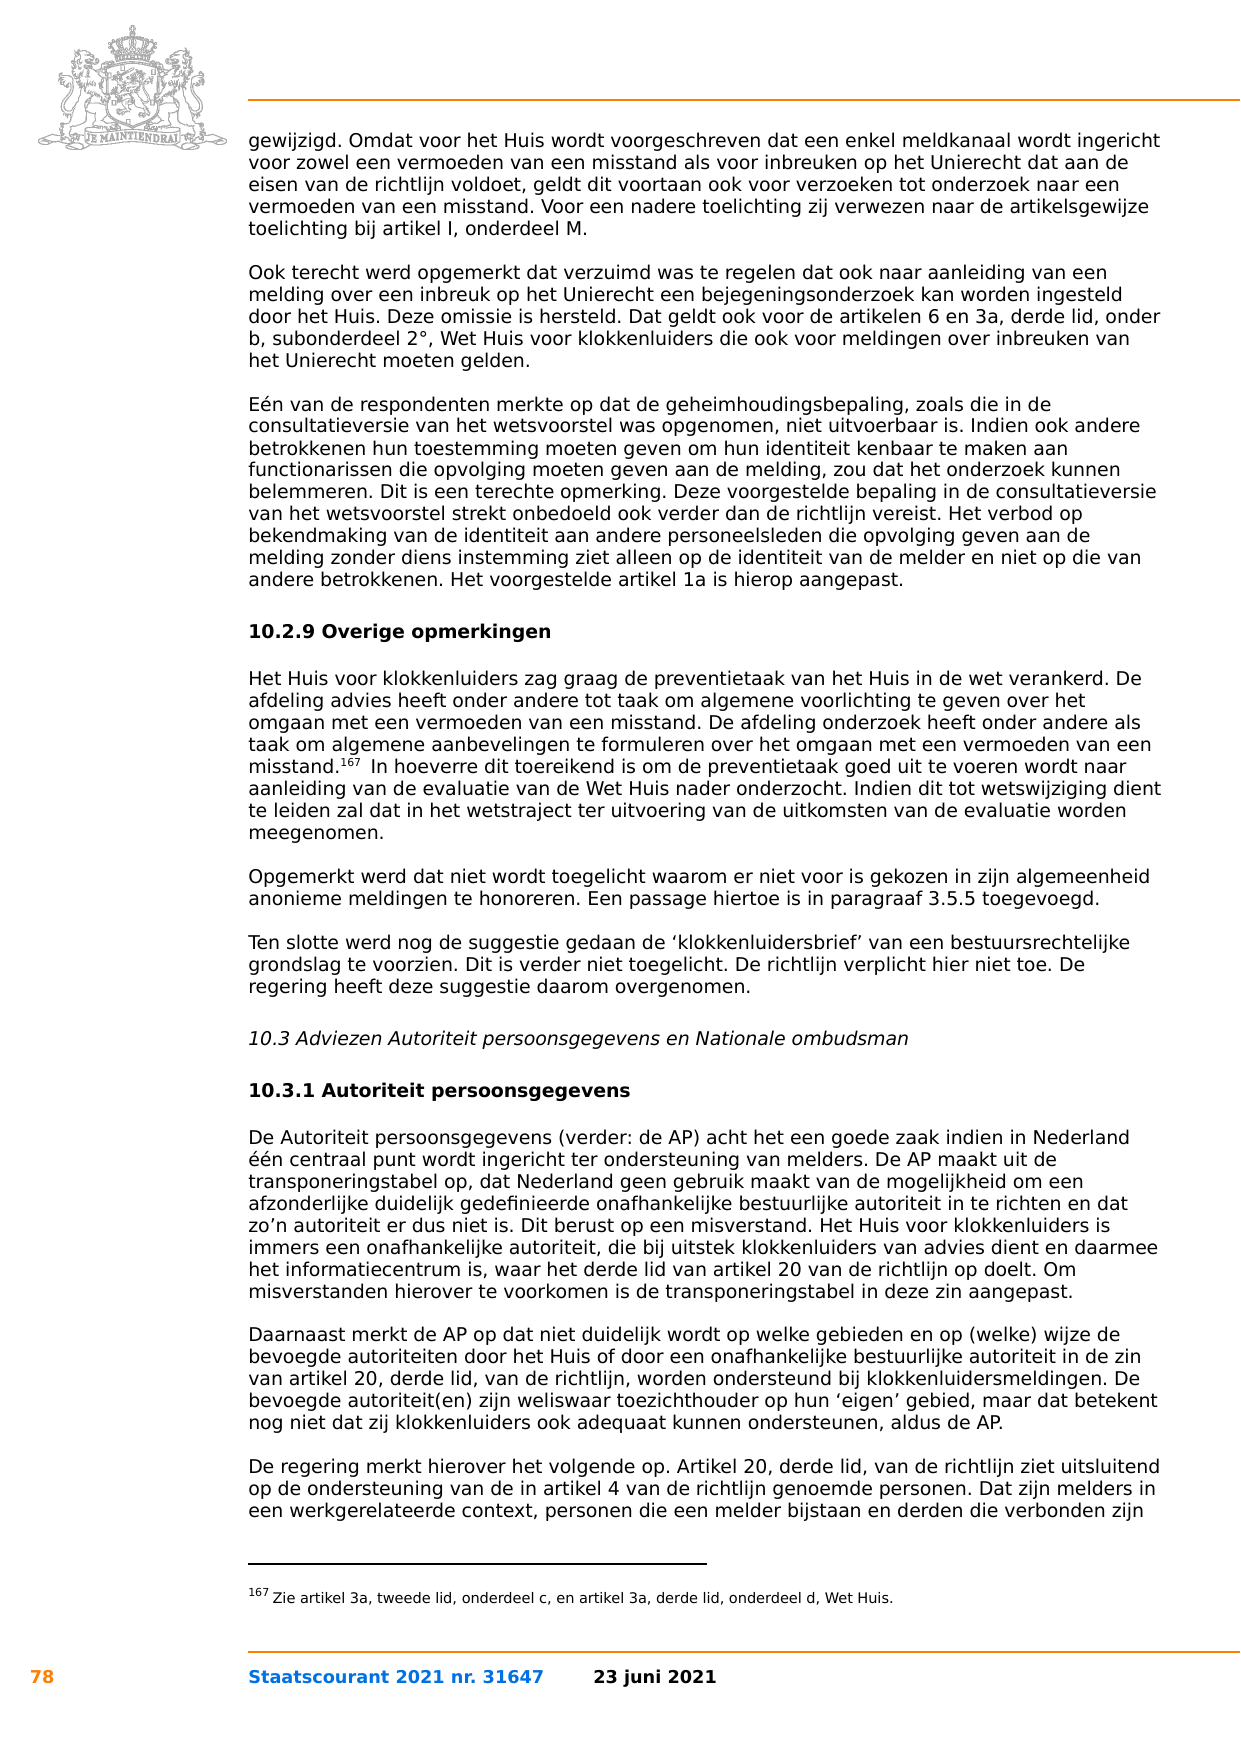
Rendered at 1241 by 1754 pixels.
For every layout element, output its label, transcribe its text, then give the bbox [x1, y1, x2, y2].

text Zie artikel 3a, tweede lid, onderdeel c, en artikel 3a, derde lid, onderdeel d, Wet Huis. [248, 1586, 1163, 1608]
subtitle 10.2.9 Overige opmerkingen [248, 621, 1163, 643]
subtitle 10.3 Adviezen Autoriteit persoonsgegevens en Nationale ombudsman [248, 1028, 1163, 1050]
picture [38, 25, 227, 150]
text Daarnaast merkt de AP op dat niet duidelijk wordt op welke gebieden en op (welke) wijze de bevoegde autoriteiten door het Huis of door een onafhankelijke bestuurlijke autoriteit in de zin van artikel 20, derde lid, van de richtlijn, worden ondersteund bij klokkenluidersmeldingen. De bevoegde autoriteit(en) zijn weliswaar toezichthouder op hun ‘eigen’ gebied, maar dat betekent nog niet dat zij klokkenluiders ook adequaat kunnen ondersteunen, aldus de AP. [248, 1324, 1163, 1434]
text Ten slotte werd nog de suggestie gedaan de ‘klokkenluidersbrief’ van een bestuursrechtelijke grondslag te voorzien. Dit is verder niet toegelicht. De richtlijn verplicht hier niet toe. De regering heeft deze suggestie daarom overgenomen. [248, 932, 1163, 998]
text gewijzigd. Omdat voor het Huis wordt voorgeschreven dat een enkel meldkanaal wordt ingericht voor zowel een vermoeden van een misstand als voor inbreuken op het Unierecht dat aan de eisen van de richtlijn voldoet, geldt dit voortaan ook voor verzoeken tot onderzoek naar een vermoeden van een misstand. Voor een nadere toelichting zij verwezen naar de artikelsgewijze toelichting bij artikel I, onderdeel M. [248, 130, 1163, 240]
text Opgemerkt werd dat niet wordt toegelicht waarom er niet voor is gekozen in zijn algemeenheid anonieme meldingen te honoreren. Een passage hiertoe is in paragraaf 3.5.5 toegevoegd. [248, 866, 1163, 910]
subtitle 10.3.1 Autoriteit persoonsgegevens [248, 1080, 1163, 1102]
text Ook terecht werd opgemerkt dat verzuimd was te regelen dat ook naar aanleiding van een melding over een inbreuk op het Unierecht een bejegeningsonderzoek kan worden ingesteld door het Huis. Deze omissie is hersteld. Dat geldt ook voor de artikelen 6 en 3a, derde lid, onder b, subonderdeel 2°, Wet Huis voor klokkenluiders die ook voor meldingen over inbreuken van het Unierecht moeten gelden. [248, 262, 1163, 372]
text De Autoriteit persoonsgegevens (verder: de AP) acht het een goede zaak indien in Nederland één centraal punt wordt ingericht ter ondersteuning van melders. De AP maakt uit de transponeringstabel op, dat Nederland geen gebruik maakt van de mogelijkheid om een afzonderlijke duidelijk gedefinieerde onafhankelijke bestuurlijke autoriteit in te richten en dat zo’n autoriteit er dus niet is. Dit berust op een misverstand. Het Huis voor klokkenluiders is immers een onafhankelijke autoriteit, die bij uitstek klokkenluiders van advies dient en daarmee het informatiecentrum is, waar het derde lid van artikel 20 van de richtlijn op doelt. Om misverstanden hierover te voorkomen is de transponeringstabel in deze zin aangepast. [248, 1127, 1163, 1302]
text Eén van de respondenten merkte op dat de geheimhoudingsbepaling, zoals die in de consultatieversie van het wetsvoorstel was opgenomen, niet uitvoerbaar is. Indien ook andere betrokkenen hun toestemming moeten geven om hun identiteit kenbaar te maken aan functionarissen die opvolging moeten geven aan de melding, zou dat het onderzoek kunnen belemmeren. Dit is een terechte opmerking. Deze voorgestelde bepaling in de consultatieversie van het wetsvoorstel strekt onbedoeld ook verder dan de richtlijn vereist. Het verbod op bekendmaking van de identiteit aan andere personeelsleden die opvolging geven aan de melding zonder diens instemming ziet alleen op de identiteit van de melder en niet op die van andere betrokkenen. Het voorgestelde artikel 1a is hierop aangepast. [248, 393, 1163, 591]
text De regering merkt hierover het volgende op. Artikel 20, derde lid, van de richtlijn ziet uitsluitend op de ondersteuning van de in artikel 4 van de richtlijn genoemde personen. Dat zijn melders in een werkgerelateerde context, personen die een melder bijstaan en derden die verbonden zijn [248, 1456, 1163, 1522]
text Het Huis voor klokkenluiders zag graag de preventietaak van het Huis in de wet verankerd. De afdeling advies heeft onder andere tot taak om algemene voorlichting te geven over het omgaan met een vermoeden van een misstand. De afdeling onderzoek heeft onder andere als taak om algemene aanbevelingen te formuleren over het omgaan met een vermoeden van een misstand. In hoeverre dit toereikend is om de preventietaak goed uit te voeren wordt naar aanleiding van de evaluatie van de Wet Huis nader onderzocht. Indien dit tot wetswijziging dient te leiden zal dat in het wetstraject ter uitvoering van de uitkomsten van de evaluatie worden meegenomen. [248, 668, 1163, 844]
